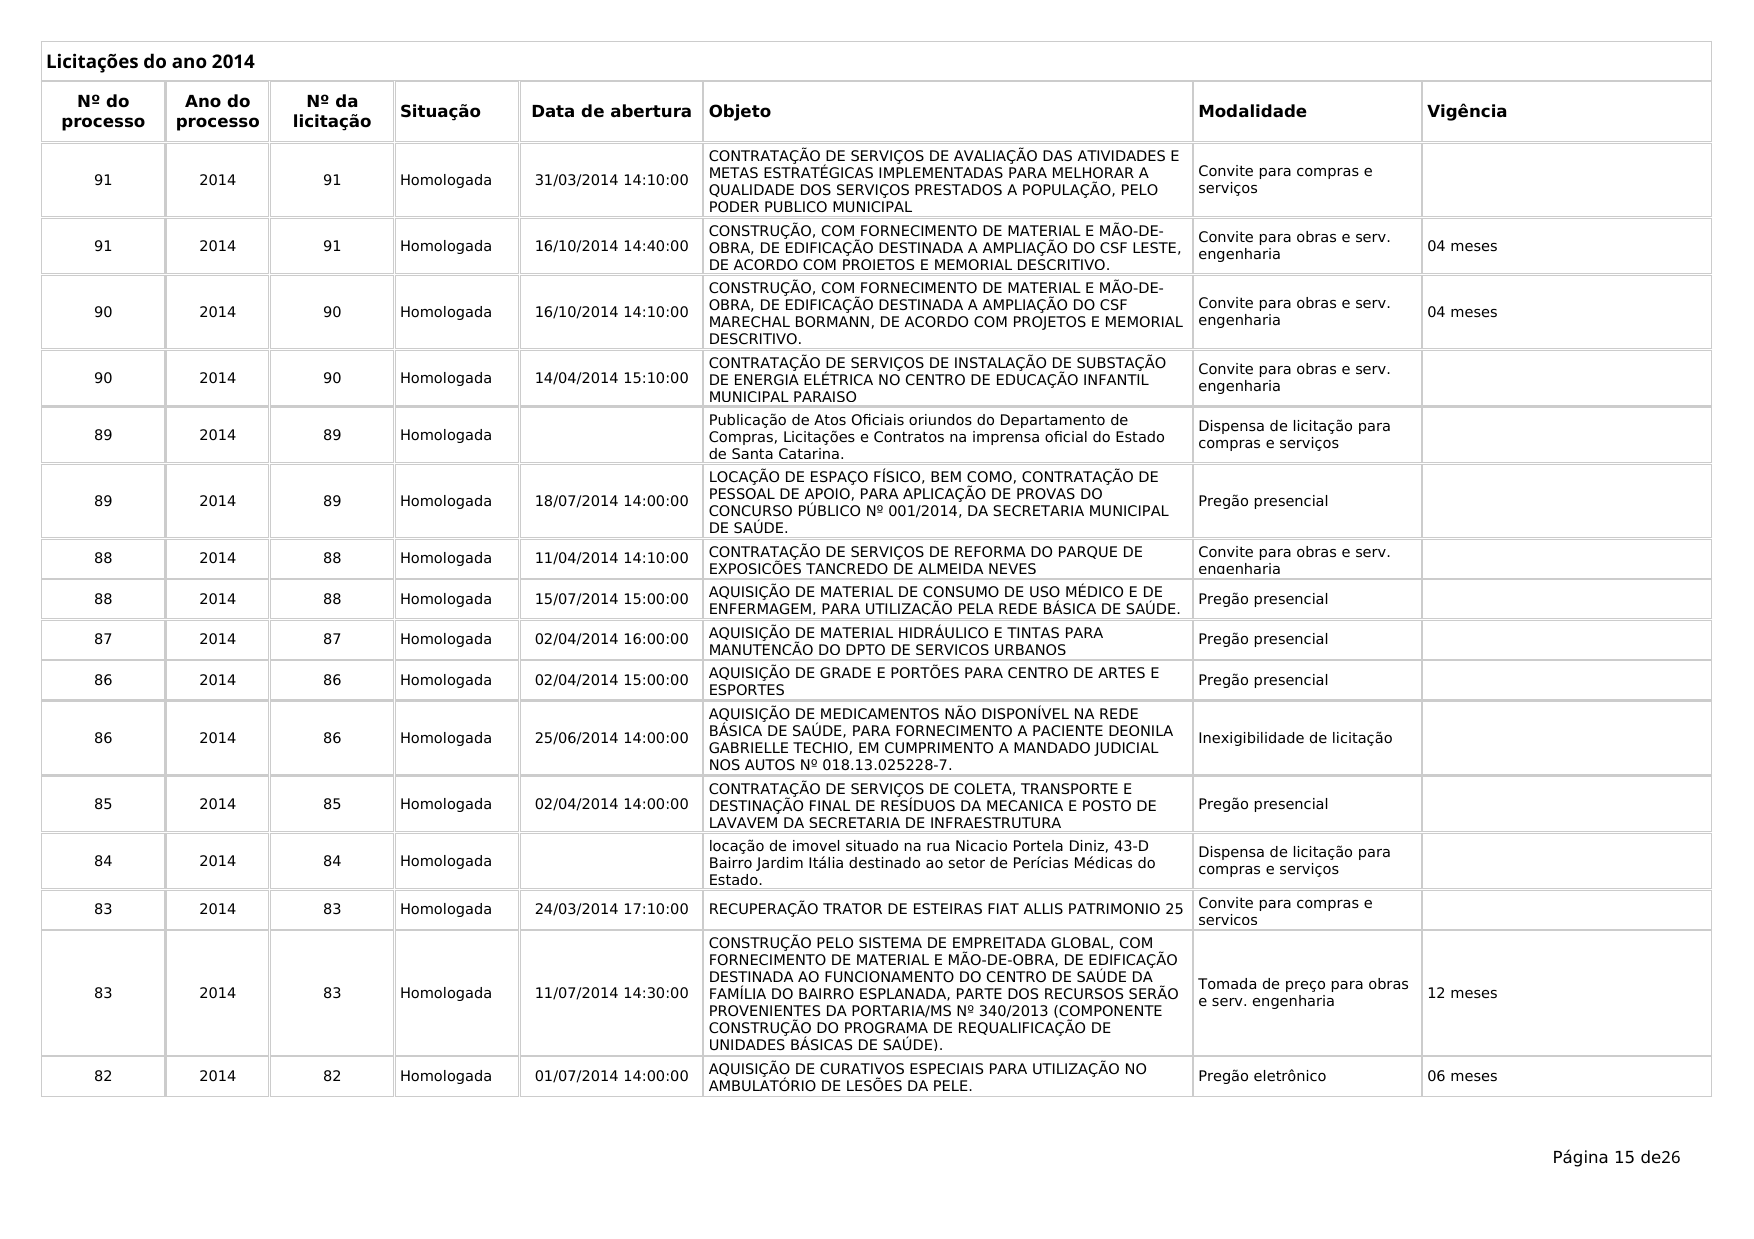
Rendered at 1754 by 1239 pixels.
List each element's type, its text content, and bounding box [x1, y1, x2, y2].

table_cell AQUISIÇÃO DE MATERIAL DE CONSUMO DE USO MÉDICO E DE ENFERMAGEM, PARA UTILIZAÇÃO PELA REDE BÁSICA DE SAÚDE. [704, 580, 1192, 618]
table_cell [0, 539, 41, 579]
table_cell 88 [271, 580, 393, 618]
table_cell [1713, 1137, 1753, 1178]
table_cell [1713, 620, 1753, 660]
table_cell [1423, 580, 1711, 618]
table_cell [0, 275, 41, 349]
table_cell [1423, 891, 1711, 929]
table_cell [0, 890, 41, 930]
table_cell CONTRATAÇÃO DE SERVIÇOS DE INSTALAÇÃO DE SUBSTAÇÃO DE ENERGIA ELÉTRICA NO CENTRO DE EDUCAÇÃO INFANTIL MUNICIPAL PARAISO [704, 351, 1192, 405]
table_cell [1713, 1097, 1753, 1137]
table_cell 91 [271, 219, 393, 273]
table_cell 2014 [167, 144, 268, 216]
table_cell 24/03/2014 17:10:00 [521, 891, 702, 929]
table_cell Ano do processo [167, 82, 268, 141]
table_cell LOCAÇÃO DE ESPAÇO FÍSICO, BEM COMO, CONTRATAÇÃO DE PESSOAL DE APOIO, PARA APLICAÇÃO DE PROVAS DO CONCURSO PÚBLICO Nº 001/2014, DA SECRETARIA MUNICIPAL DE SAÚDE. [704, 465, 1192, 537]
table_cell [1423, 702, 1711, 774]
table_cell [0, 833, 41, 889]
table_cell 90 [271, 276, 393, 348]
table_cell [1713, 81, 1753, 142]
table_cell Modalidade [1194, 82, 1421, 141]
table_cell [41, 1137, 166, 1178]
table_header [270, 0, 394, 41]
table_cell 11/04/2014 14:10:00 [521, 540, 702, 578]
table_cell Pregão presencial [1194, 661, 1421, 699]
table_cell 2014 [167, 661, 268, 699]
table_cell Homologada [396, 702, 518, 774]
table_cell [0, 701, 41, 776]
table_cell [520, 1137, 703, 1178]
table_cell Pregão presencial [1194, 621, 1421, 659]
table_header [1661, 0, 1712, 41]
table_header [1193, 0, 1422, 41]
table_cell [1713, 539, 1753, 579]
table_cell [0, 620, 41, 660]
table_cell 2014 [167, 834, 268, 888]
table_cell [1713, 890, 1753, 930]
table_cell 86 [42, 702, 164, 774]
table_cell [1423, 834, 1711, 888]
table_cell [395, 1137, 519, 1178]
table_cell [0, 41, 41, 81]
table_cell Data de abertura [521, 82, 702, 141]
table_cell [166, 1137, 269, 1178]
table_cell Publicação de Atos Oficiais oriundos do Departamento de Compras, Licitações e Contratos na imprensa oficial do Estado de Santa Catarina. [704, 408, 1192, 462]
table_cell Convite para obras e serv. engenharia [1194, 219, 1421, 273]
table_cell [1423, 540, 1711, 578]
table_cell 2014 [167, 777, 268, 831]
table_cell 2014 [167, 931, 268, 1055]
table_cell Licitações do ano 2014 [42, 42, 1711, 80]
table_cell Dispensa de licitação para compras e serviços [1194, 834, 1421, 888]
table_cell CONTRATAÇÃO DE SERVIÇOS DE COLETA, TRANSPORTE E DESTINAÇÃO FINAL DE RESÍDUOS DA MECANICA E POSTO DE LAVAVEM DA SECRETARIA DE INFRAESTRUTURA [704, 777, 1192, 831]
table_cell [703, 1137, 1193, 1178]
table_cell 2014 [167, 702, 268, 774]
table_header [41, 0, 166, 41]
table_cell Homologada [396, 351, 518, 405]
table_cell 83 [42, 931, 164, 1055]
table_cell CONTRATAÇÃO DE SERVIÇOS DE AVALIAÇÃO DAS ATIVIDADES E METAS ESTRATÉGICAS IMPLEMENTADAS PARA MELHORAR A QUALIDADE DOS SERVIÇOS PRESTADOS A POPULAÇÃO, PELO PODER PUBLICO MUNICIPAL [704, 144, 1192, 216]
table_cell 02/04/2014 16:00:00 [521, 621, 702, 659]
table_cell Nº do processo [42, 82, 164, 141]
table_cell [0, 1137, 41, 1178]
table_cell Convite para obras e serv. engenharia [1194, 276, 1421, 348]
table_cell 16/10/2014 14:10:00 [521, 276, 702, 348]
table_cell Homologada [396, 408, 518, 462]
table_cell 89 [42, 408, 164, 462]
table_cell [395, 1097, 519, 1137]
table_cell [1713, 143, 1753, 217]
table_header [395, 0, 519, 41]
table_cell 86 [271, 702, 393, 774]
table_cell [0, 660, 41, 701]
table_header [1713, 0, 1753, 41]
table_cell 89 [271, 408, 393, 462]
table_cell Pregão presencial [1194, 580, 1421, 618]
table_cell Convite para obras e serv. engenharia [1194, 540, 1421, 578]
table_cell [270, 1137, 394, 1178]
table_cell [1423, 408, 1711, 462]
table_cell [1422, 1097, 1530, 1137]
table_cell Convite para compras e serviços [1194, 144, 1421, 216]
table_cell 04 meses [1423, 276, 1711, 348]
table_cell [1423, 144, 1711, 216]
table_cell 89 [271, 465, 393, 537]
table_cell 12 meses [1423, 931, 1711, 1055]
table_cell Homologada [396, 931, 518, 1055]
table_cell [521, 834, 702, 888]
table_cell [1713, 833, 1753, 889]
table_cell [1422, 1137, 1530, 1178]
table_cell 86 [42, 661, 164, 699]
table_cell [521, 408, 702, 462]
table_cell 04 meses [1423, 219, 1711, 273]
table_cell Homologada [396, 661, 518, 699]
table_cell [1423, 465, 1711, 537]
table_cell 2014 [167, 891, 268, 929]
table_cell [0, 406, 41, 463]
table_cell Homologada [396, 891, 518, 929]
table_cell [270, 1097, 394, 1137]
table_cell 16/10/2014 14:40:00 [521, 219, 702, 273]
table_cell Homologada [396, 777, 518, 831]
table_cell Inexigibilidade de licitação [1194, 702, 1421, 774]
table_cell 91 [271, 144, 393, 216]
table_cell 25/06/2014 14:00:00 [521, 702, 702, 774]
table_cell Nº da licitação [271, 82, 393, 141]
table_cell 2014 [167, 219, 268, 273]
table_cell 84 [271, 834, 393, 888]
table_cell [703, 1097, 1193, 1137]
table_cell 2014 [167, 1057, 268, 1096]
table_cell 2014 [167, 465, 268, 537]
table_cell Objeto [704, 82, 1192, 141]
table_cell 88 [271, 540, 393, 578]
table_cell 91 [42, 219, 164, 273]
table_cell AQUISIÇÃO DE CURATIVOS ESPECIAIS PARA UTILIZAÇÃO NO AMBULATÓRIO DE LESÕES DA PELE. [704, 1057, 1192, 1096]
table_header [520, 0, 703, 41]
table_cell [1193, 1137, 1422, 1178]
table_cell Homologada [396, 834, 518, 888]
table_cell [1713, 701, 1753, 776]
table_cell AQUISIÇÃO DE MATERIAL HIDRÁULICO E TINTAS PARA MANUTENÇÃO DO DPTO DE SERVIÇOS URBANOS [704, 621, 1192, 659]
table_cell Convite para compras e serviços [1194, 891, 1421, 929]
table_cell [1713, 776, 1753, 832]
table_cell [1713, 41, 1753, 81]
table_cell 84 [42, 834, 164, 888]
table_header [1530, 0, 1661, 41]
table_cell 85 [42, 777, 164, 831]
table_cell Pregão presencial [1194, 465, 1421, 537]
table_cell Dispensa de licitação para compras e serviços [1194, 408, 1421, 462]
table_cell [1423, 777, 1711, 831]
table_cell AQUISIÇÃO DE MEDICAMENTOS NÃO DISPONÍVEL NA REDE BÁSICA DE SAÚDE, PARA FORNECIMENTO A PACIENTE DEONILA GABRIELLE TECHIO, EM CUMPRIMENTO A MANDADO JUDICIAL NOS AUTOS Nº 018.13.025228-7. [704, 702, 1192, 774]
table_cell Homologada [396, 580, 518, 618]
table_cell Homologada [396, 540, 518, 578]
table_cell locação de imovel situado na rua Nicacio Portela Diniz, 43-D Bairro Jardim Itália destinado ao setor de Perícias Médicas do Estado. [704, 834, 1192, 888]
table_cell 15/07/2014 15:00:00 [521, 580, 702, 618]
table_cell [1713, 218, 1753, 274]
table_cell 2014 [167, 408, 268, 462]
table_cell [0, 218, 41, 274]
table_cell AQUISIÇÃO DE GRADE E PORTÕES PARA CENTRO DE ARTES E ESPORTES [704, 661, 1192, 699]
table_cell 87 [42, 621, 164, 659]
table_header [0, 0, 41, 41]
table_cell [1713, 660, 1753, 701]
table_cell Pregão presencial [1194, 777, 1421, 831]
table_cell 83 [42, 891, 164, 929]
table_cell 83 [271, 931, 393, 1055]
table_cell [1713, 1056, 1753, 1097]
table_cell Homologada [396, 144, 518, 216]
table_cell [1713, 464, 1753, 538]
table_header [703, 0, 1193, 41]
table_cell [1661, 1097, 1712, 1137]
table_cell 85 [271, 777, 393, 831]
table_cell 86 [271, 661, 393, 699]
table_cell 90 [42, 351, 164, 405]
table_cell [166, 1097, 269, 1137]
table_cell 88 [42, 540, 164, 578]
table_cell 11/07/2014 14:30:00 [521, 931, 702, 1055]
table_cell Convite para obras e serv. engenharia [1194, 351, 1421, 405]
table_cell 02/04/2014 15:00:00 [521, 661, 702, 699]
table_cell 02/04/2014 14:00:00 [521, 777, 702, 831]
table_cell RECUPERAÇÃO TRATOR DE ESTEIRAS FIAT ALLIS PATRIMONIO 25 [704, 891, 1192, 929]
table_cell [1713, 930, 1753, 1056]
table_cell 89 [42, 465, 164, 537]
table_header [166, 0, 269, 41]
table_cell [1423, 661, 1711, 699]
table_cell 90 [271, 351, 393, 405]
table_header [1422, 0, 1530, 41]
table_cell Homologada [396, 276, 518, 348]
table_cell Pregão eletrônico [1194, 1057, 1421, 1096]
table_cell Homologada [396, 465, 518, 537]
table_cell Vigência [1423, 82, 1711, 141]
table_cell 91 [42, 144, 164, 216]
table_cell [0, 579, 41, 619]
table_cell 2014 [167, 351, 268, 405]
table_cell Situação [396, 82, 518, 141]
table_cell [41, 1097, 166, 1137]
table_cell 90 [42, 276, 164, 348]
table_cell [520, 1097, 703, 1137]
table_cell Tomada de preço para obras e serv. engenharia [1194, 931, 1421, 1055]
table_cell 2014 [167, 580, 268, 618]
table_cell [0, 930, 41, 1056]
table_cell [1713, 350, 1753, 406]
table_cell [1713, 275, 1753, 349]
table_cell 01/07/2014 14:00:00 [521, 1057, 702, 1096]
table_cell [0, 776, 41, 832]
table_cell CONSTRUÇÃO, COM FORNECIMENTO DE MATERIAL E MÃO-DE-OBRA, DE EDIFICAÇÃO DESTINADA A AMPLIAÇÃO DO CSF MARECHAL BORMANN, DE ACORDO COM PROJETOS E MEMORIAL DESCRITIVO. [704, 276, 1192, 348]
table_cell 82 [42, 1057, 164, 1096]
table_cell CONSTRUÇÃO, COM FORNECIMENTO DE MATERIAL E MÃO-DE-OBRA, DE EDIFICAÇÃO DESTINADA A AMPLIAÇÃO DO CSF LESTE, DE ACORDO COM PROJETOS E MEMORIAL DESCRITIVO. [704, 219, 1192, 273]
table_cell 14/04/2014 15:10:00 [521, 351, 702, 405]
table_cell [1423, 621, 1711, 659]
table_cell 26 [1661, 1137, 1712, 1178]
table_cell 31/03/2014 14:10:00 [521, 144, 702, 216]
table_cell [0, 143, 41, 217]
table_cell Homologada [396, 1057, 518, 1096]
table_cell [1713, 406, 1753, 463]
table_cell [0, 81, 41, 142]
table_cell 2014 [167, 276, 268, 348]
table_cell 2014 [167, 621, 268, 659]
table_cell Página 15 de [1530, 1137, 1661, 1178]
table_cell 06 meses [1423, 1057, 1711, 1096]
table_cell [1713, 579, 1753, 619]
table_cell [1530, 1097, 1661, 1137]
table_cell CONSTRUÇÃO PELO SISTEMA DE EMPREITADA GLOBAL, COM FORNECIMENTO DE MATERIAL E MÃO-DE-OBRA, DE EDIFICAÇÃO DESTINADA AO FUNCIONAMENTO DO CENTRO DE SAÚDE DA FAMÍLIA DO BAIRRO ESPLANADA, PARTE DOS RECURSOS SERÃO PROVENIENTES DA PORTARIA/MS Nº 340/2013 (COMPONENTE CONSTRUÇÃO DO PROGRAMA DE REQUALIFICAÇÃO DE UNIDADES BÁSICAS DE SAÚDE). [704, 931, 1192, 1055]
table_cell [0, 350, 41, 406]
table_cell 82 [271, 1057, 393, 1096]
table_cell [1193, 1097, 1422, 1137]
table_cell 88 [42, 580, 164, 618]
table_cell Homologada [396, 219, 518, 273]
table_cell [1423, 351, 1711, 405]
table_cell 87 [271, 621, 393, 659]
table_cell [0, 464, 41, 538]
table_cell 83 [271, 891, 393, 929]
table_cell Homologada [396, 621, 518, 659]
table_cell CONTRATAÇÃO DE SERVIÇOS DE REFORMA DO PARQUE DE EXPOSIÇÕES TANCREDO DE ALMEIDA NEVES [704, 540, 1192, 578]
table_cell [0, 1056, 41, 1097]
table_cell 18/07/2014 14:00:00 [521, 465, 702, 537]
table_cell [0, 1097, 41, 1137]
table_cell 2014 [167, 540, 268, 578]
